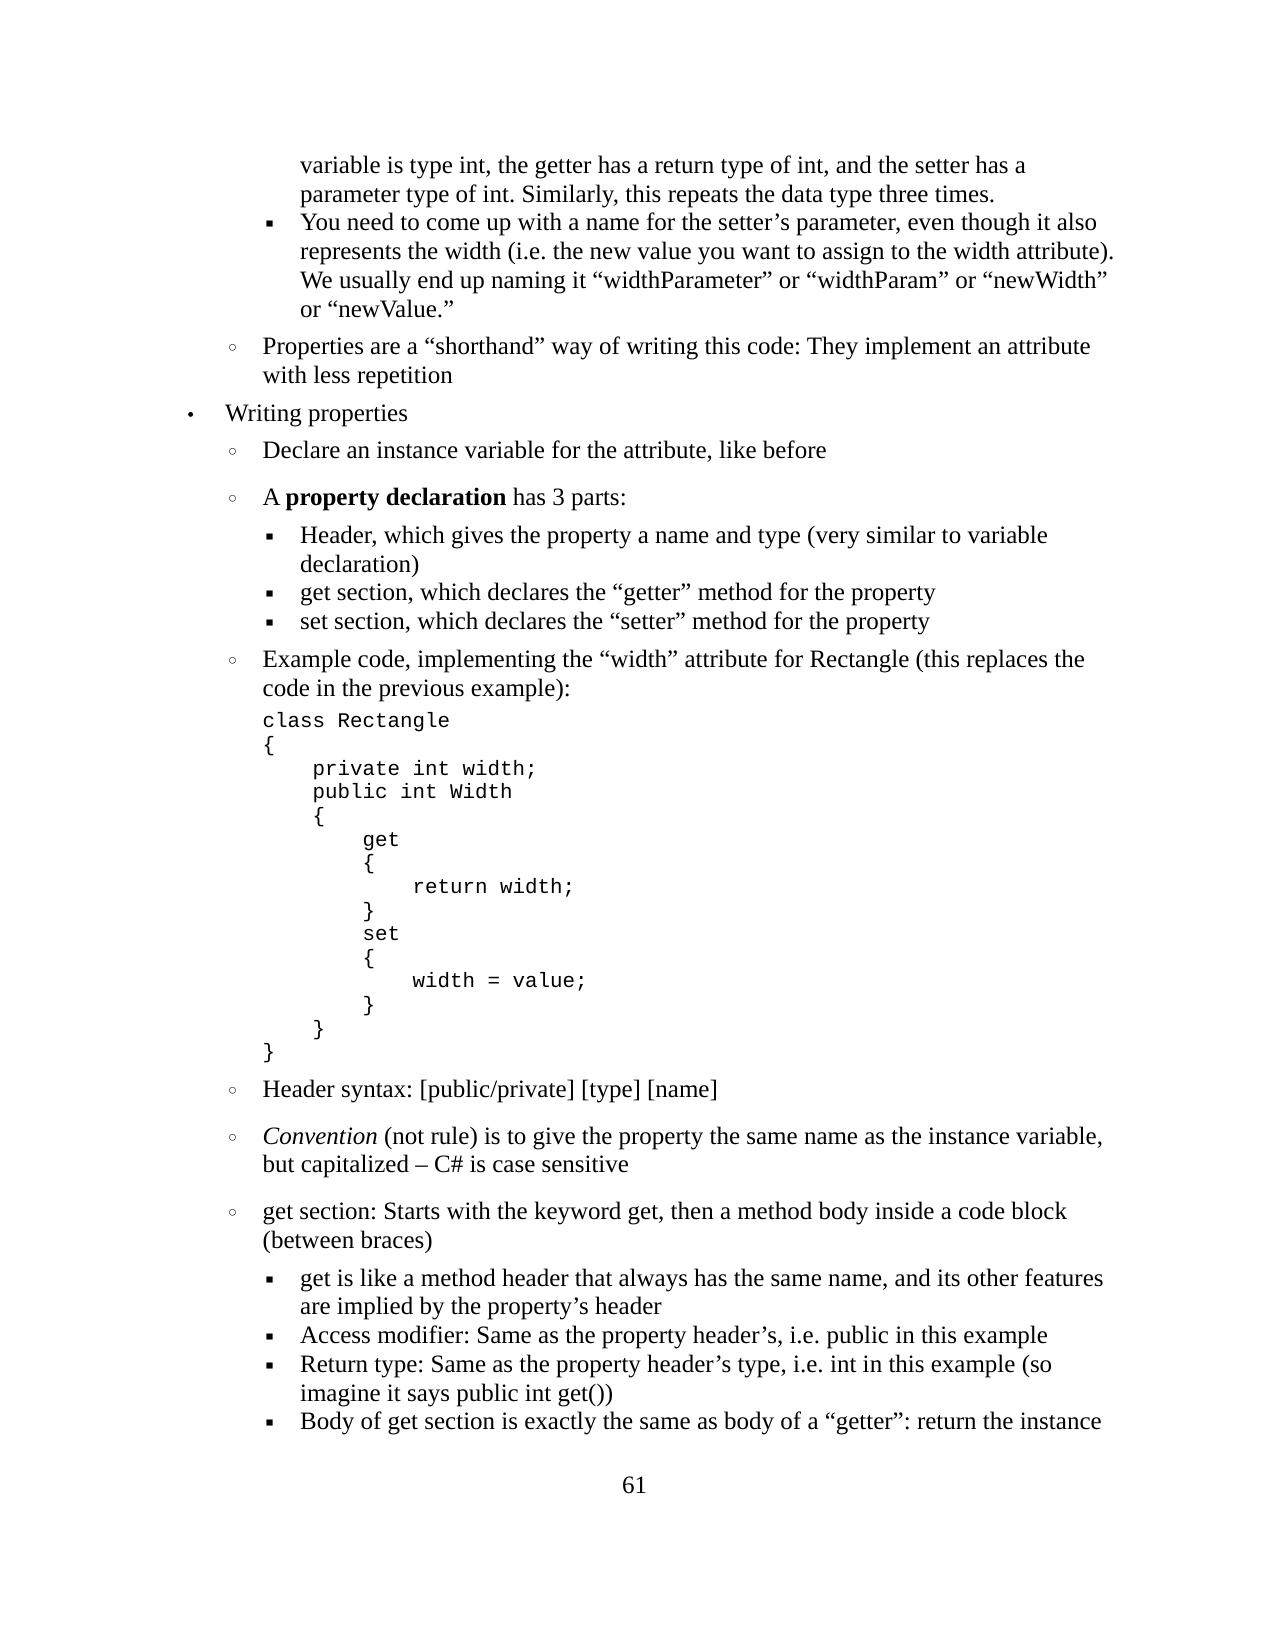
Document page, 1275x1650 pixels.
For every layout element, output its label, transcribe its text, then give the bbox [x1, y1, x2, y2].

list Convention (not rule) is to give the property the same name as the instance variable, but capitalized – C# is case sensitive [225, 1121, 1125, 1178]
list private int width; [225, 758, 1125, 781]
list { [225, 805, 1125, 829]
list width = value; [225, 971, 1125, 994]
list Header syntax: [public/private] [type] [name] [225, 1074, 1125, 1103]
list Writing properties [187, 398, 1125, 427]
list Declare an instance variable for the attribute, like before [225, 436, 1125, 464]
list } [225, 994, 1125, 1018]
list Access modifier: Same as the property header’s, i.e. public in this example [262, 1320, 1125, 1349]
list set [225, 923, 1125, 947]
list } [225, 1041, 1125, 1065]
list get is like a method header that always has the same name, and its other features are implied by the property’s header [262, 1263, 1125, 1320]
list } [225, 1018, 1125, 1041]
list Example code, implementing the “width” attribute for Rectangle (this replaces the code in the previous example): [225, 644, 1125, 701]
list get section: Starts with the keyword get, then a method body inside a code block (between braces) [225, 1196, 1125, 1254]
list get section, which declares the “getter” method for the property [262, 577, 1125, 606]
list { [225, 734, 1125, 758]
list return width; [225, 876, 1125, 899]
list set section, which declares the “setter” method for the property [262, 606, 1125, 635]
list You need to come up with a name for the setter’s parameter, even though it also represents the width (i.e. the new value you want to assign to the width attribute). We usually end up naming it “widthParameter” or “widthParam” or “newWidth” or “newValue.” [262, 207, 1125, 322]
list { [225, 947, 1125, 971]
list Header, which gives the property a name and type (very similar to variable declaration) [262, 520, 1125, 577]
list public int Width [225, 781, 1125, 805]
list get [225, 829, 1125, 852]
list Properties are a “shorthand” way of writing this code: They implement an attribute with less repetition [225, 331, 1125, 389]
list { [225, 852, 1125, 876]
list Body of get section is exactly the same as body of a “getter”: return the instance [262, 1406, 1125, 1435]
list } [225, 899, 1125, 923]
list class Rectangle [225, 710, 1125, 734]
list Return type: Same as the property header’s type, i.e. int in this example (so imagine it says public int get()) [262, 1349, 1125, 1406]
list variable is type int, the getter has a return type of int, and the setter has a parameter type of int. Similarly, this repeats the data type three times. [262, 150, 1125, 207]
list A property declaration has 3 parts: [225, 482, 1125, 511]
